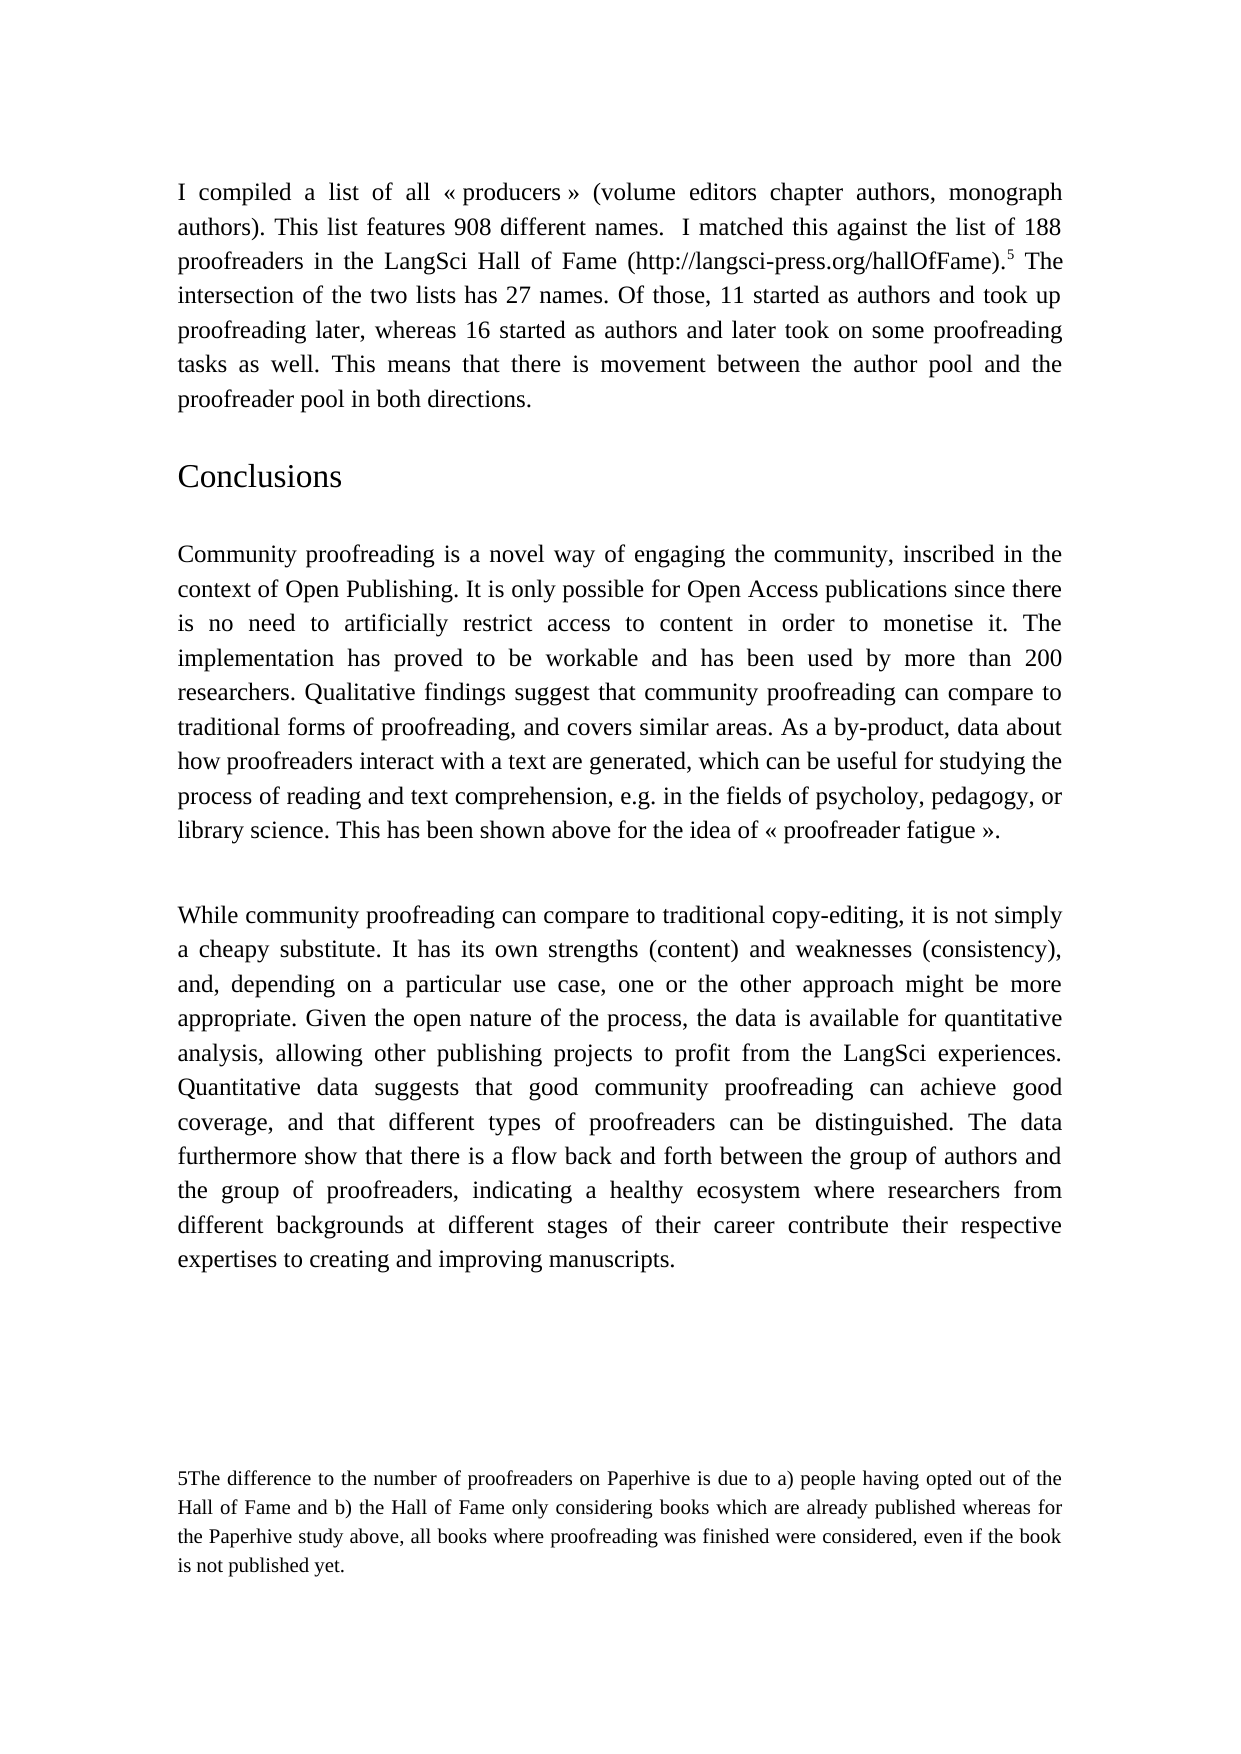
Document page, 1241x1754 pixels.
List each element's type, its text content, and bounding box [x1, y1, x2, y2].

text I compiled a list of all « producers » (volume editors chapter authors, monograph authors). This list features 908 different names. I matched this against the list of 188 proofreaders in the LangSci Hall of Fame (http://langsci-press.org/hallOfFame). The intersection of the two lists has 27 names. Of those, 11 started as authors and took up proofreading later, whereas 16 started as authors and later took on some proofreading tasks as well. This means that there is movement between the author pool and the proofreader pool in both directions. [177, 177, 1063, 413]
text The difference to the number of proofreaders on Paperhive is due to a) people having opted out of the Hall of Fame and b) the Hall of Fame only considering books which are already published whereas for the Paperhive study above, all books where proofreading was finished were considered, even if the book is not published yet. [177, 1466, 1063, 1577]
subtitle Conclusions [177, 456, 1028, 494]
text While community proofreading can compare to traditional copy-editing, it is not simply a cheapy substitute. It has its own strengths (content) and weaknesses (consistency), and, depending on a particular use case, one or the other approach might be more appropriate. Given the open nature of the process, the data is available for quantitative analysis, allowing other publishing projects to profit from the LangSci experiences. Quantitative data suggests that good community proofreading can achieve good coverage, and that different types of proofreaders can be distinguished. The data furthermore show that there is a flow back and forth between the group of authors and the group of proofreaders, indicating a healthy ecosystem where researchers from different backgrounds at different stages of their career contribute their respective expertises to creating and improving manuscripts. [177, 900, 1063, 1273]
text Community proofreading is a novel way of engaging the community, inscribed in the context of Open Publishing. It is only possible for Open Access publications since there is no need to artificially restrict access to content in order to monetise it. The implementation has proved to be workable and has been used by more than 200 researchers. Qualitative findings suggest that community proofreading can compare to traditional forms of proofreading, and covers similar areas. As a by-product, data about how proofreaders interact with a text are generated, which can be useful for studying the process of reading and text comprehension, e.g. in the fields of psycholoy, pedagogy, or library science. This has been shown above for the idea of « proofreader fatigue ». [177, 539, 1063, 844]
